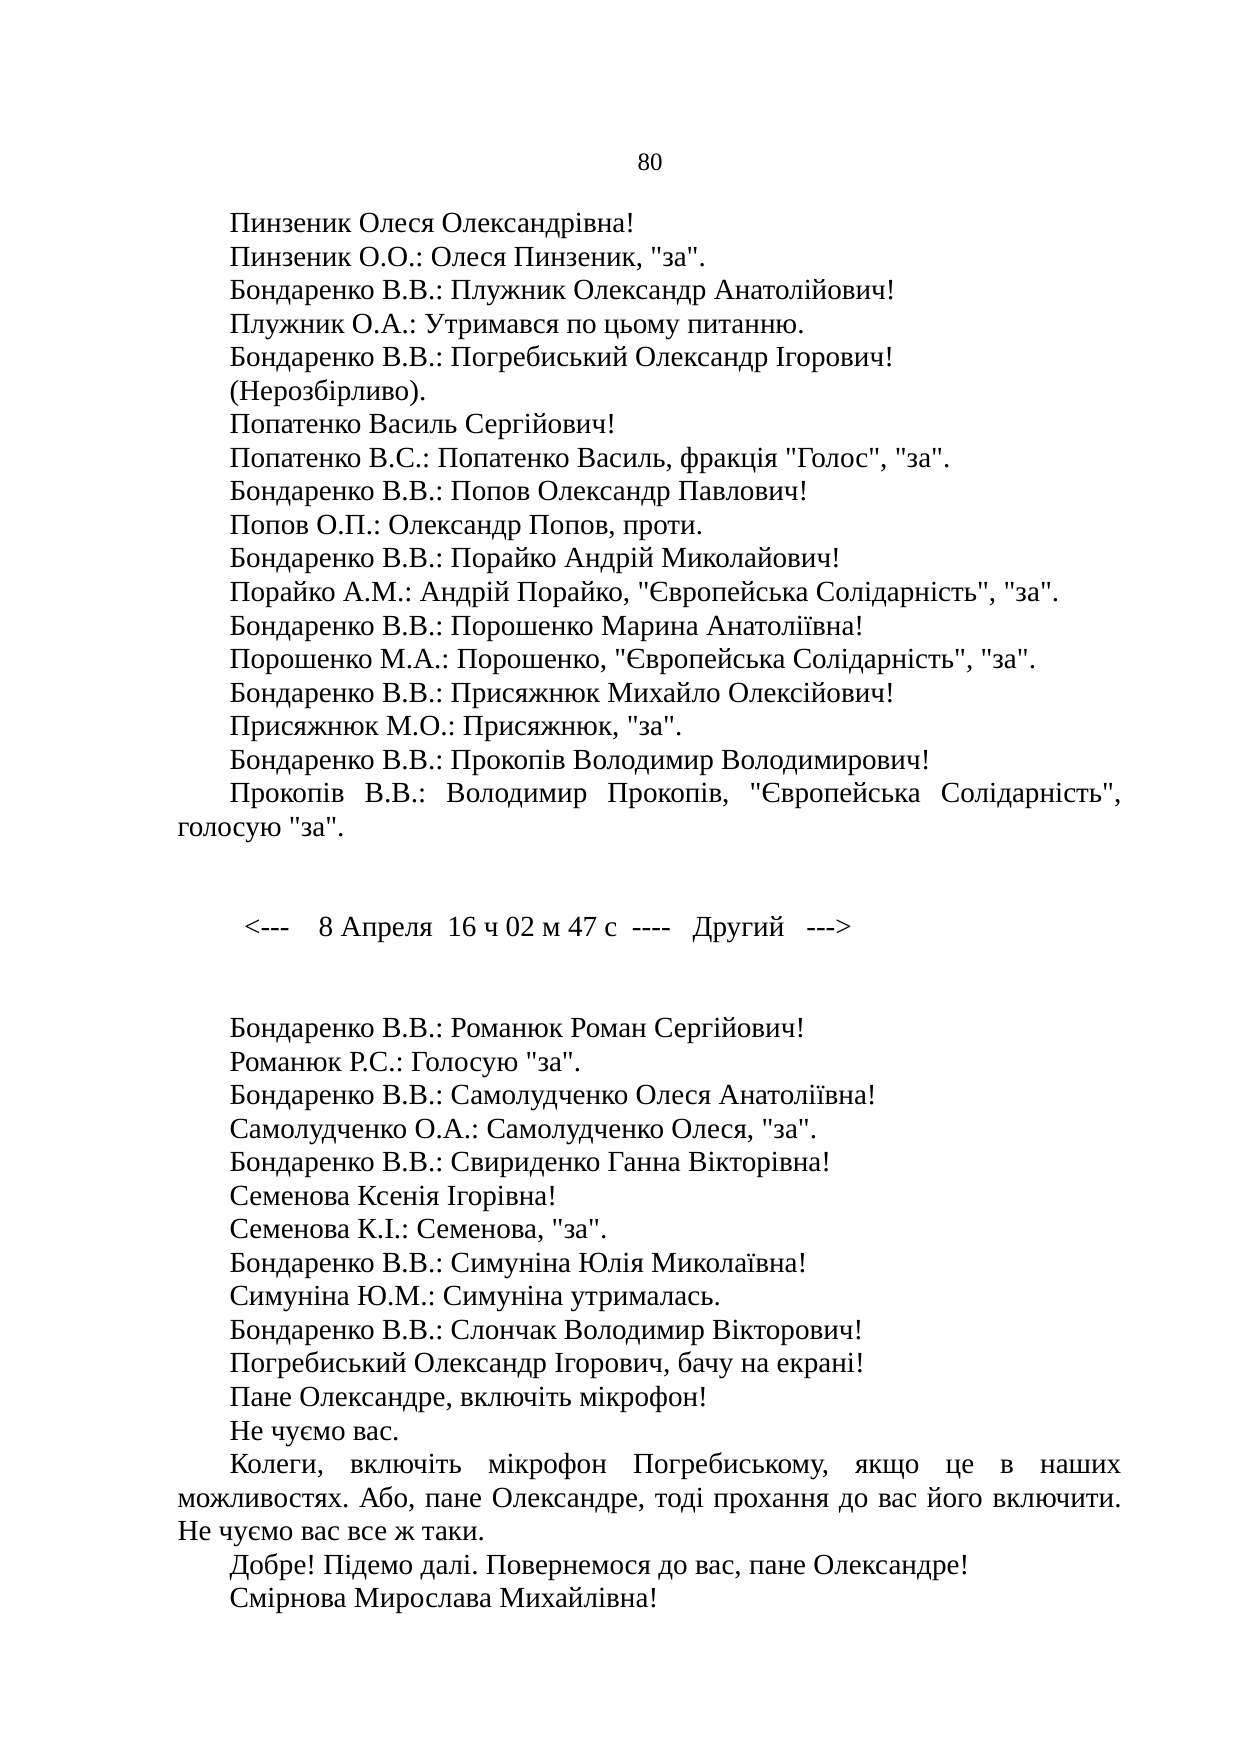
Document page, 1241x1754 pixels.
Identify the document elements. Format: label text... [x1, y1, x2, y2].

text Добре! Підемо далі. Повернемося до вас, пане Олександре! [177, 1547, 1122, 1580]
text Попатенко Василь Сергійович! [177, 406, 1122, 440]
text (Нерозбірливо). [177, 373, 1122, 406]
text Семенова К.І.: Семенова, "за". [177, 1211, 1122, 1245]
text Романюк Р.С.: Голосую "за". [177, 1044, 1122, 1077]
text Самолудченко О.А.: Самолудченко Олеся, "за". [177, 1111, 1122, 1144]
text Смірнова Мирослава Михайлівна! [177, 1580, 1122, 1614]
text Бондаренко В.В.: Слончак Володимир Вікторович! [177, 1312, 1122, 1346]
text Симуніна Ю.М.: Симуніна утрималась. [177, 1278, 1122, 1312]
text Бондаренко В.В.: Попов Олександр Павлович! [177, 473, 1122, 507]
text Бондаренко В.В.: Присяжнюк Михайло Олексійович! [177, 675, 1122, 708]
text Бондаренко В.В.: Порайко Андрій Миколайович! [177, 541, 1122, 574]
text Прокопів В.В.: Володимир Прокопів, "Європейська Солідарність", голосую "за". [177, 775, 1122, 842]
text Колеги, включіть мікрофон Погребиському, якщо це в наших можливостях. Або, пане Олександре, тоді прохання до вас його включити. Не чуємо вас все ж таки. [177, 1446, 1122, 1547]
text Бондаренко В.В.: Романюк Роман Сергійович! [177, 1010, 1122, 1044]
text Бондаренко В.В.: Свириденко Ганна Вікторівна! [177, 1144, 1122, 1178]
text Семенова Ксенія Ігорівна! [177, 1178, 1122, 1211]
text Пинзеник О.О.: Олеся Пинзеник, "за". [177, 239, 1122, 272]
text Бондаренко В.В.: Прокопів Володимир Володимирович! [177, 742, 1122, 775]
text Плужник О.А.: Утримався по цьому питанню. [177, 306, 1122, 339]
text Бондаренко В.В.: Плужник Олександр Анатолійович! [177, 272, 1122, 306]
text Пинзеник Олеся Олександрівна! [177, 205, 1122, 239]
text Присяжнюк М.О.: Присяжнюк, "за". [177, 708, 1122, 742]
text Порошенко М.А.: Порошенко, "Європейська Солідарність", "за". [177, 641, 1122, 675]
text Бондаренко В.В.: Самолудченко Олеся Анатоліївна! [177, 1077, 1122, 1111]
text Бондаренко В.В.: Симуніна Юлія Миколаївна! [177, 1245, 1122, 1278]
text Порайко А.М.: Андрій Порайко, "Європейська Солідарність", "за". [177, 574, 1122, 608]
text Пане Олександре, включіть мікрофон! [177, 1379, 1122, 1413]
text Не чуємо вас. [177, 1413, 1122, 1446]
text Попатенко В.С.: Попатенко Василь, фракція "Голос", "за". [177, 440, 1122, 473]
text Погребиський Олександр Ігорович, бачу на екрані! [177, 1346, 1122, 1379]
text Бондаренко В.В.: Погребиський Олександр Ігорович! [177, 339, 1122, 373]
text <--- 8 Апреля 16 ч 02 м 47 с ---- Другий ---> [177, 909, 1122, 943]
text Бондаренко В.В.: Порошенко Марина Анатоліївна! [177, 608, 1122, 641]
text Попов О.П.: Олександр Попов, проти. [177, 507, 1122, 541]
